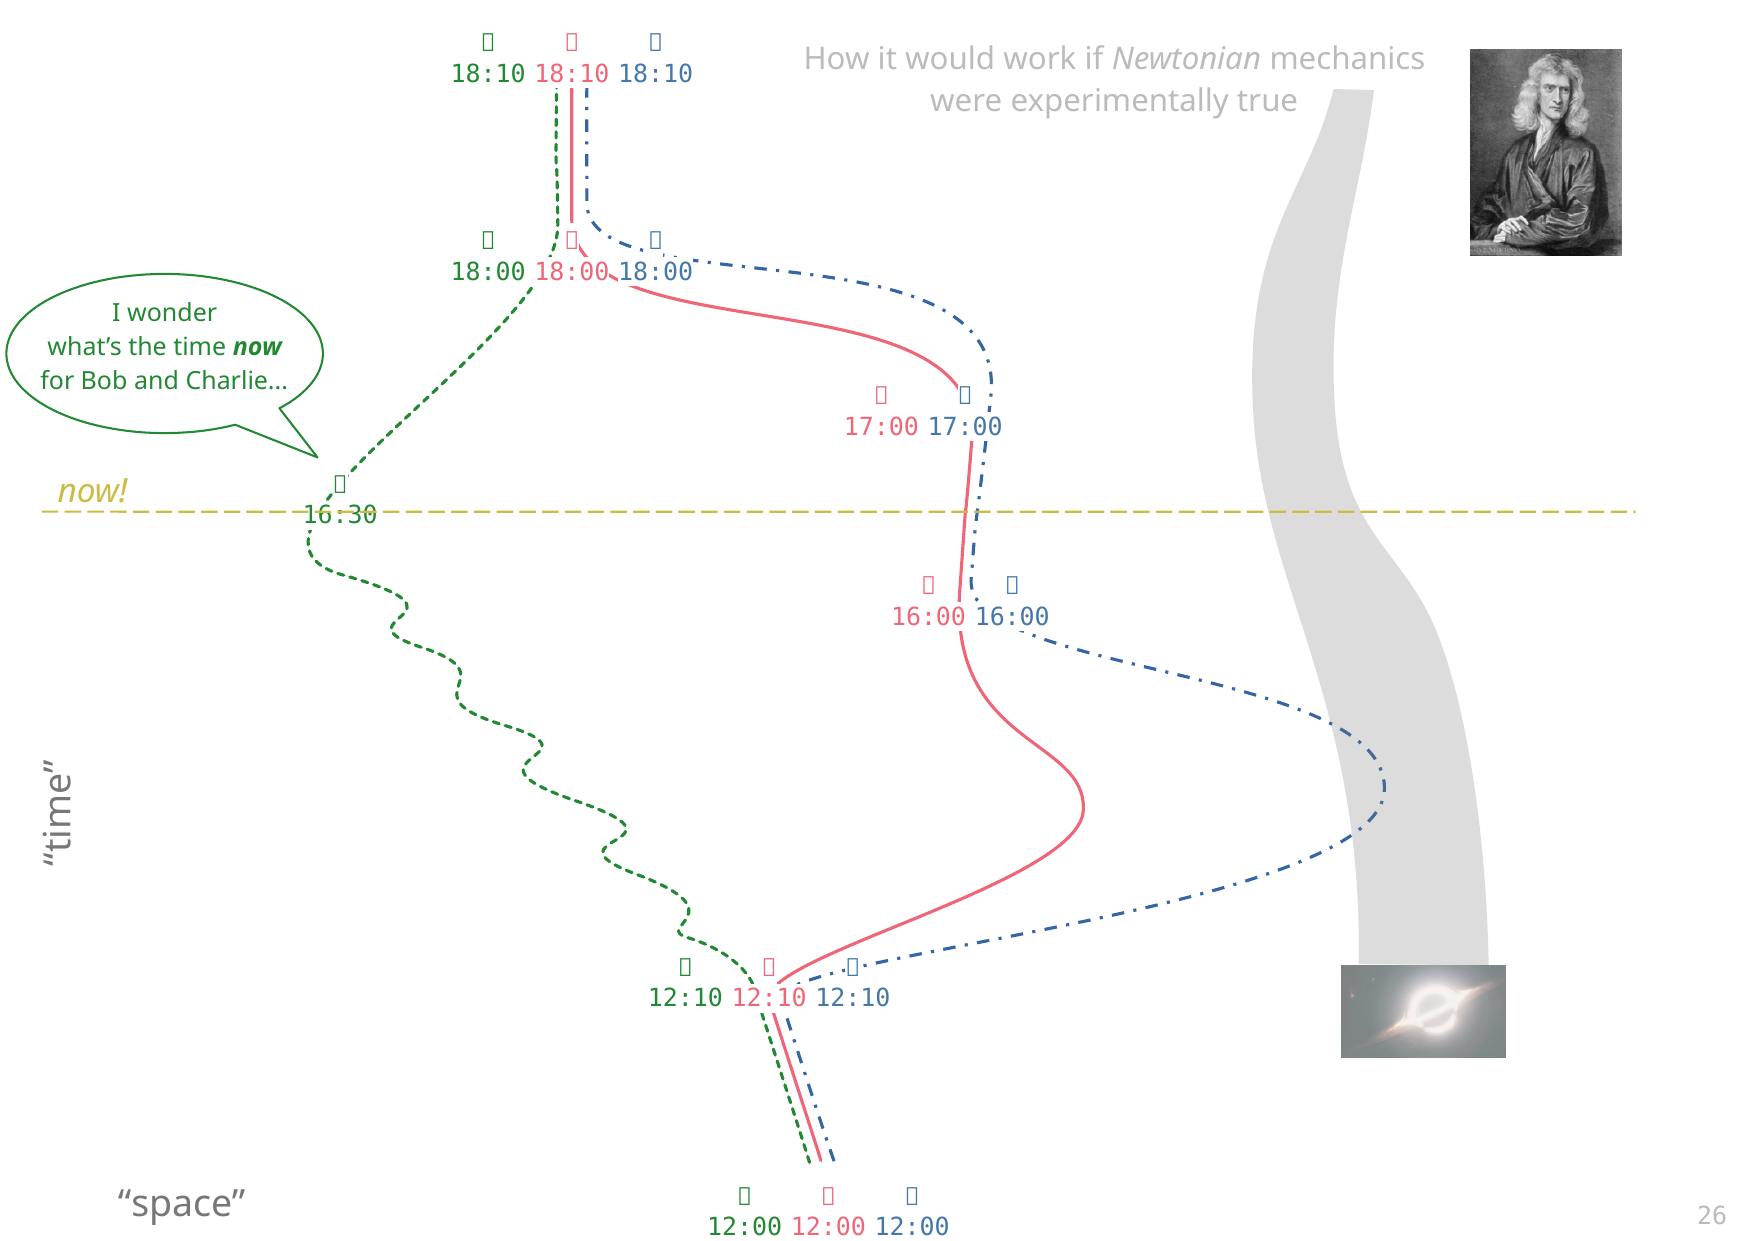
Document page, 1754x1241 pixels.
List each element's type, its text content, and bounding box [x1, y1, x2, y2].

text_box  17:00 [829, 370, 912, 441]
text_box  12:00 [859, 1170, 965, 1241]
text_box  12:00 [775, 1170, 859, 1241]
text_box [1252, 116, 1489, 965]
picture [1341, 965, 1506, 1059]
text_box  18:10 [435, 17, 519, 88]
text_box  16:00 [960, 560, 1065, 631]
text_box How it would work if Newtonian mechanics were experimentally true [788, 28, 1423, 116]
text_box “time” [23, 739, 82, 881]
text_box “space” [103, 1169, 267, 1228]
text_box  12:00 [692, 1170, 775, 1241]
text_box  16:00 [876, 560, 960, 631]
text_box  12:10 [633, 942, 716, 1012]
text_box  18:10 [519, 17, 603, 88]
text_box  18:00 [435, 215, 519, 286]
text_box  16:30 [287, 459, 393, 529]
text_box  18:10 [603, 17, 709, 88]
text_box  12:10 [800, 942, 906, 1012]
picture [1470, 49, 1622, 256]
text_box  18:00 [603, 215, 709, 286]
text_box  12:10 [716, 942, 800, 1012]
text_box  18:00 [519, 215, 603, 286]
text_box I wonder what’s the time now for Bob and Charlie... [6, 273, 323, 458]
text_box  17:00 [912, 370, 1018, 441]
